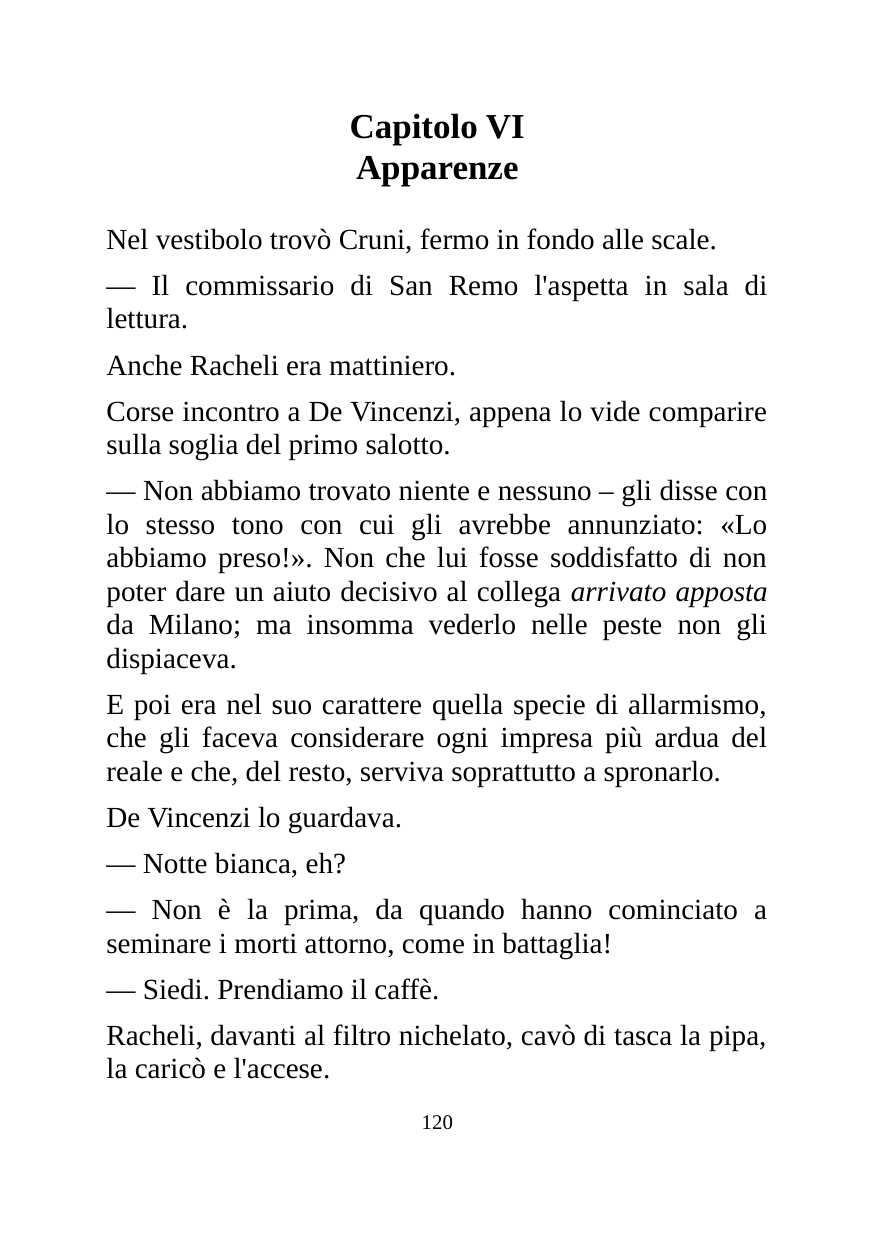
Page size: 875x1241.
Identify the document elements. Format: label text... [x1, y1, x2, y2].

text — Siedi. Prendiamo il caffè. [106, 972, 768, 1005]
text De Vincenzi lo guardava. [106, 800, 768, 834]
subtitle Capitolo VI Apparenze [106, 106, 768, 187]
text Corse incontro a De Vincenzi, appena lo vide comparire sulla soglia del primo salotto. [106, 394, 768, 461]
text — Notte bianca, eh? [106, 846, 768, 880]
text E poi era nel suo carattere quella specie di allarmismo, che gli faceva considerare ogni impresa più ardua del reale e che, del resto, serviva soprattutto a spronarlo. [106, 687, 768, 788]
text Racheli, davanti al filtro nichelato, cavò di tasca la pipa, la caricò e l'accese. [106, 1018, 768, 1085]
text Nel vestibolo trovò Cruni, fermo in fondo alle scale. [106, 222, 768, 256]
text Anche Racheli era mattiniero. [106, 348, 768, 381]
text — Non è la prima, da quando hanno cominciato a seminare i morti attorno, come in battaglia! [106, 892, 768, 959]
text — Non abbiamo trovato niente e nessuno – gli disse con lo stesso tono con cui gli avrebbe annunziato: «Lo abbiamo preso!». Non che lui fosse soddisfatto di non poter dare un aiuto decisivo al collega arrivato apposta da Milano; ma insomma vederlo nelle peste non gli dispiaceva. [106, 473, 768, 674]
text — Il commissario di San Remo l'aspetta in sala di lettura. [106, 268, 768, 335]
